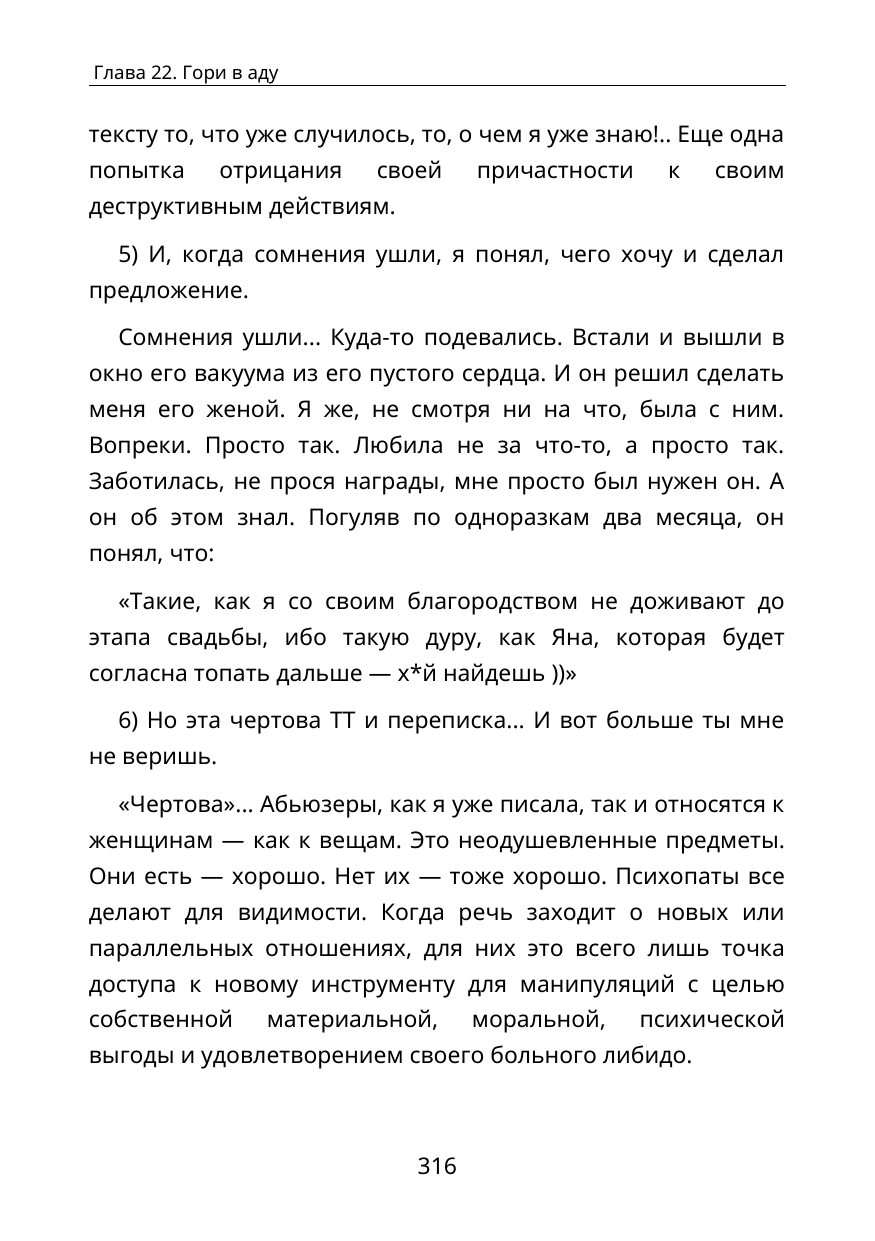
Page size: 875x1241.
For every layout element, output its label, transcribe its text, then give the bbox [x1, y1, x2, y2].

text «Чертова»... Абьюзеры, как я уже писала, так и относятся к женщинам — как к вещам. Это неодушевленные предметы. Они есть — хорошо. Нет их — тоже хорошо. Психопаты все делают для видимости. Когда речь заходит о новых или параллельных отношениях, для них это всего лишь точка доступа к новому инструменту для манипуляций с целью собственной материальной, моральной, психической выгоды и удовлетворением своего больного либидо. [88, 788, 786, 1071]
text тексту то, что уже случилось, то, о чем я уже знаю!.. Еще одна попытка отрицания своей причастности к своим деструктивным действиям. [88, 118, 786, 221]
text 5) И, когда сомнения ушли, я понял, чего хочу и сделал предложение. [88, 238, 786, 305]
text Сомнения ушли... Куда-то подевались. Встали и вышли в окно его вакуума из его пустого сердца. И он решил сделать меня его женой. Я же, не смотря ни на что, была с ним. Вопреки. Просто так. Любила не за что-то, а просто так. Заботилась, не прося награды, мне просто был нужен он. А он об этом знал. Погуляв по одноразкам два месяца, он понял, что: [88, 321, 786, 568]
text «Такие, как я со своим благородством не доживают до этапа свадьбы, ибо такую дуру, как Яна, которая будет согласна топать дальше — х*й найдешь ))» [88, 584, 786, 688]
text 6) Но эта чертова ТТ и переписка... И вот больше ты мне не веришь. [88, 704, 786, 771]
